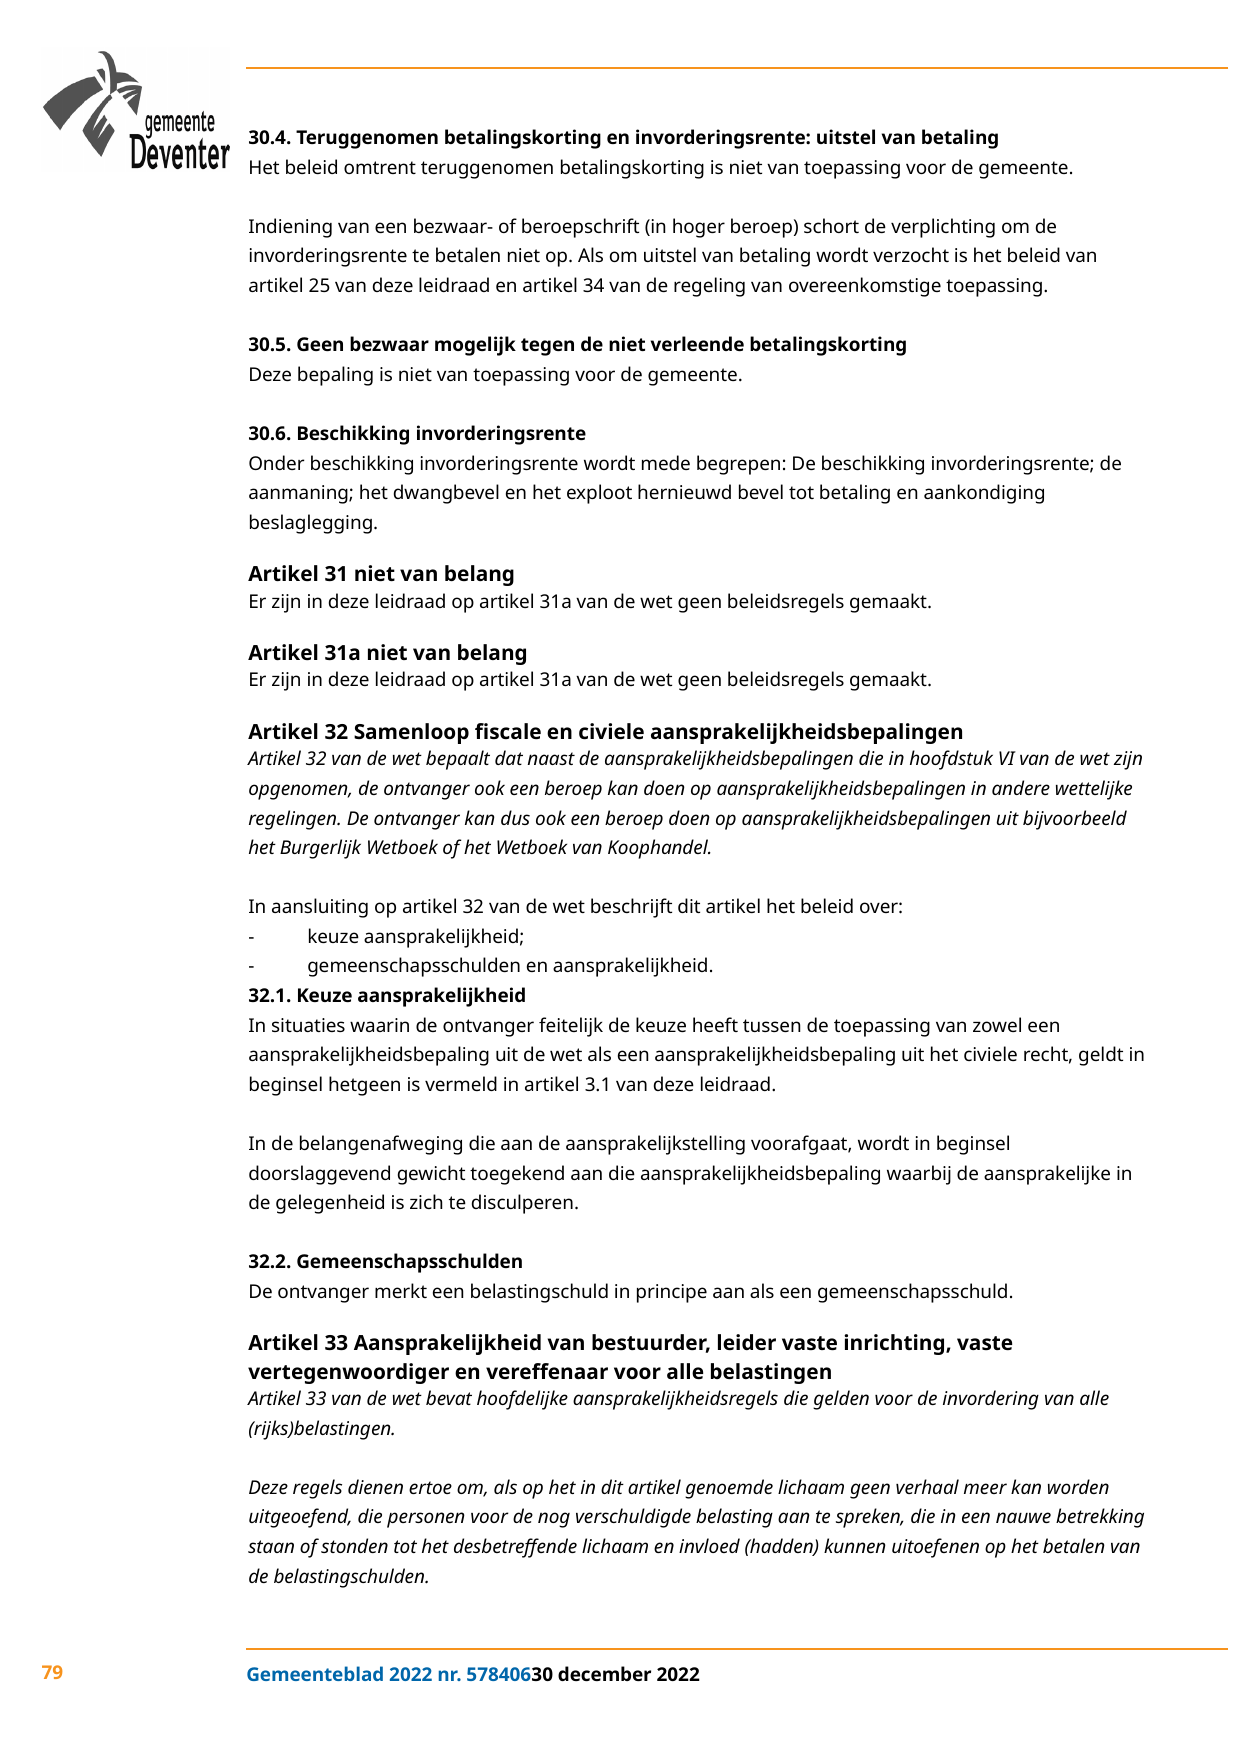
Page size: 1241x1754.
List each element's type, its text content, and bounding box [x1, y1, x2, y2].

text 32.1. Keuze aansprakelijkheid [248, 982, 1152, 1008]
text 32.2. Gemeenschapsschulden [248, 1248, 1152, 1274]
text Deze bepaling is niet van toepassing voor de gemeente. [248, 361, 1152, 387]
list keuze aansprakelijkheid; [248, 923, 1152, 949]
text Artikel 32 van de wet bepaalt dat naast de aansprakelijkheidsbepalingen die in hoofdstuk VI van de wet zijn opgenomen, de ontvanger ook een beroep kan doen op aansprakelijkheidsbepalingen in andere wettelijke regelingen. De ontvanger kan dus ook een beroep doen op aansprakelijkheidsbepalingen uit bijvoorbeeld het Burgerlijk Wetboek of het Wetboek van Koophandel. [248, 746, 1152, 860]
text 30.5. Geen bezwaar mogelijk tegen de niet verleende betalingskorting [248, 331, 1152, 357]
list gemeenschapsschulden en aansprakelijkheid. [248, 953, 1152, 978]
text Artikel 32 Samenloop fiscale en civiele aansprakelijkheidsbepalingen [248, 717, 1152, 746]
text Er zijn in deze leidraad op artikel 31a van de wet geen beleidsregels gemaakt. [248, 667, 1152, 692]
text Onder beschikking invorderingsrente wordt mede begrepen: De beschikking invorderingsrente; de aanmaning; het dwangbevel en het exploot hernieuwd bevel tot betaling en aankondiging beslaglegging. [248, 450, 1152, 535]
text 30.4. Teruggenomen betalingskorting en invorderingsrente: uitstel van betaling [248, 124, 1152, 150]
text In aansluiting op artikel 32 van de wet beschrijft dit artikel het beleid over: [248, 893, 1152, 919]
text 30.6. Beschikking invorderingsrente [248, 420, 1152, 446]
text Er zijn in deze leidraad op artikel 31a van de wet geen beleidsregels gemaakt. [248, 588, 1152, 613]
text Artikel 33 van de wet bevat hoofdelijke aansprakelijkheidsregels die gelden voor de invordering van alle (rijks)belastingen. [248, 1385, 1152, 1441]
text In situaties waarin de ontvanger feitelijk de keuze heeft tussen de toepassing van zowel een aansprakelijkheidsbepaling uit de wet als een aansprakelijkheidsbepaling uit het civiele recht, geldt in beginsel hetgeen is vermeld in artikel 3.1 van deze leidraad. [248, 1012, 1152, 1097]
text In de belangenafweging die aan de aansprakelijkstelling voorafgaat, wordt in beginsel doorslaggevend gewicht toegekend aan die aansprakelijkheidsbepaling waarbij de aansprakelijke in de gelegenheid is zich te disculperen. [248, 1130, 1152, 1215]
text Artikel 33 Aansprakelijkheid van bestuurder, leider vaste inrichting, vaste vertegenwoordiger en vereffenaar voor alle belastingen [248, 1328, 1152, 1385]
text Het beleid omtrent teruggenomen betalingskorting is niet van toepassing voor de gemeente. [248, 154, 1152, 180]
text Artikel 31a niet van belang [248, 638, 1152, 667]
text Deze regels dienen ertoe om, als op het in dit artikel genoemde lichaam geen verhaal meer kan worden uitgeoefend, die personen voor de nog verschuldigde belasting aan te spreken, die in een nauwe betrekking staan of stonden tot het desbetreffende lichaam en invloed (hadden) kunnen uitoefenen op het betalen van de belastingschulden. [248, 1474, 1152, 1588]
text Artikel 31 niet van belang [248, 559, 1152, 588]
picture [41, 47, 231, 172]
text Indiening van een bezwaar- of beroepschrift (in hoger beroep) schort de verplichting om de invorderingsrente te betalen niet op. Als om uitstel van betaling wordt verzocht is het beleid van artikel 25 van deze leidraad en artikel 34 van de regeling van overeenkomstige toepassing. [248, 213, 1152, 298]
text De ontvanger merkt een belastingschuld in principe aan als een gemeenschapsschuld. [248, 1278, 1152, 1304]
